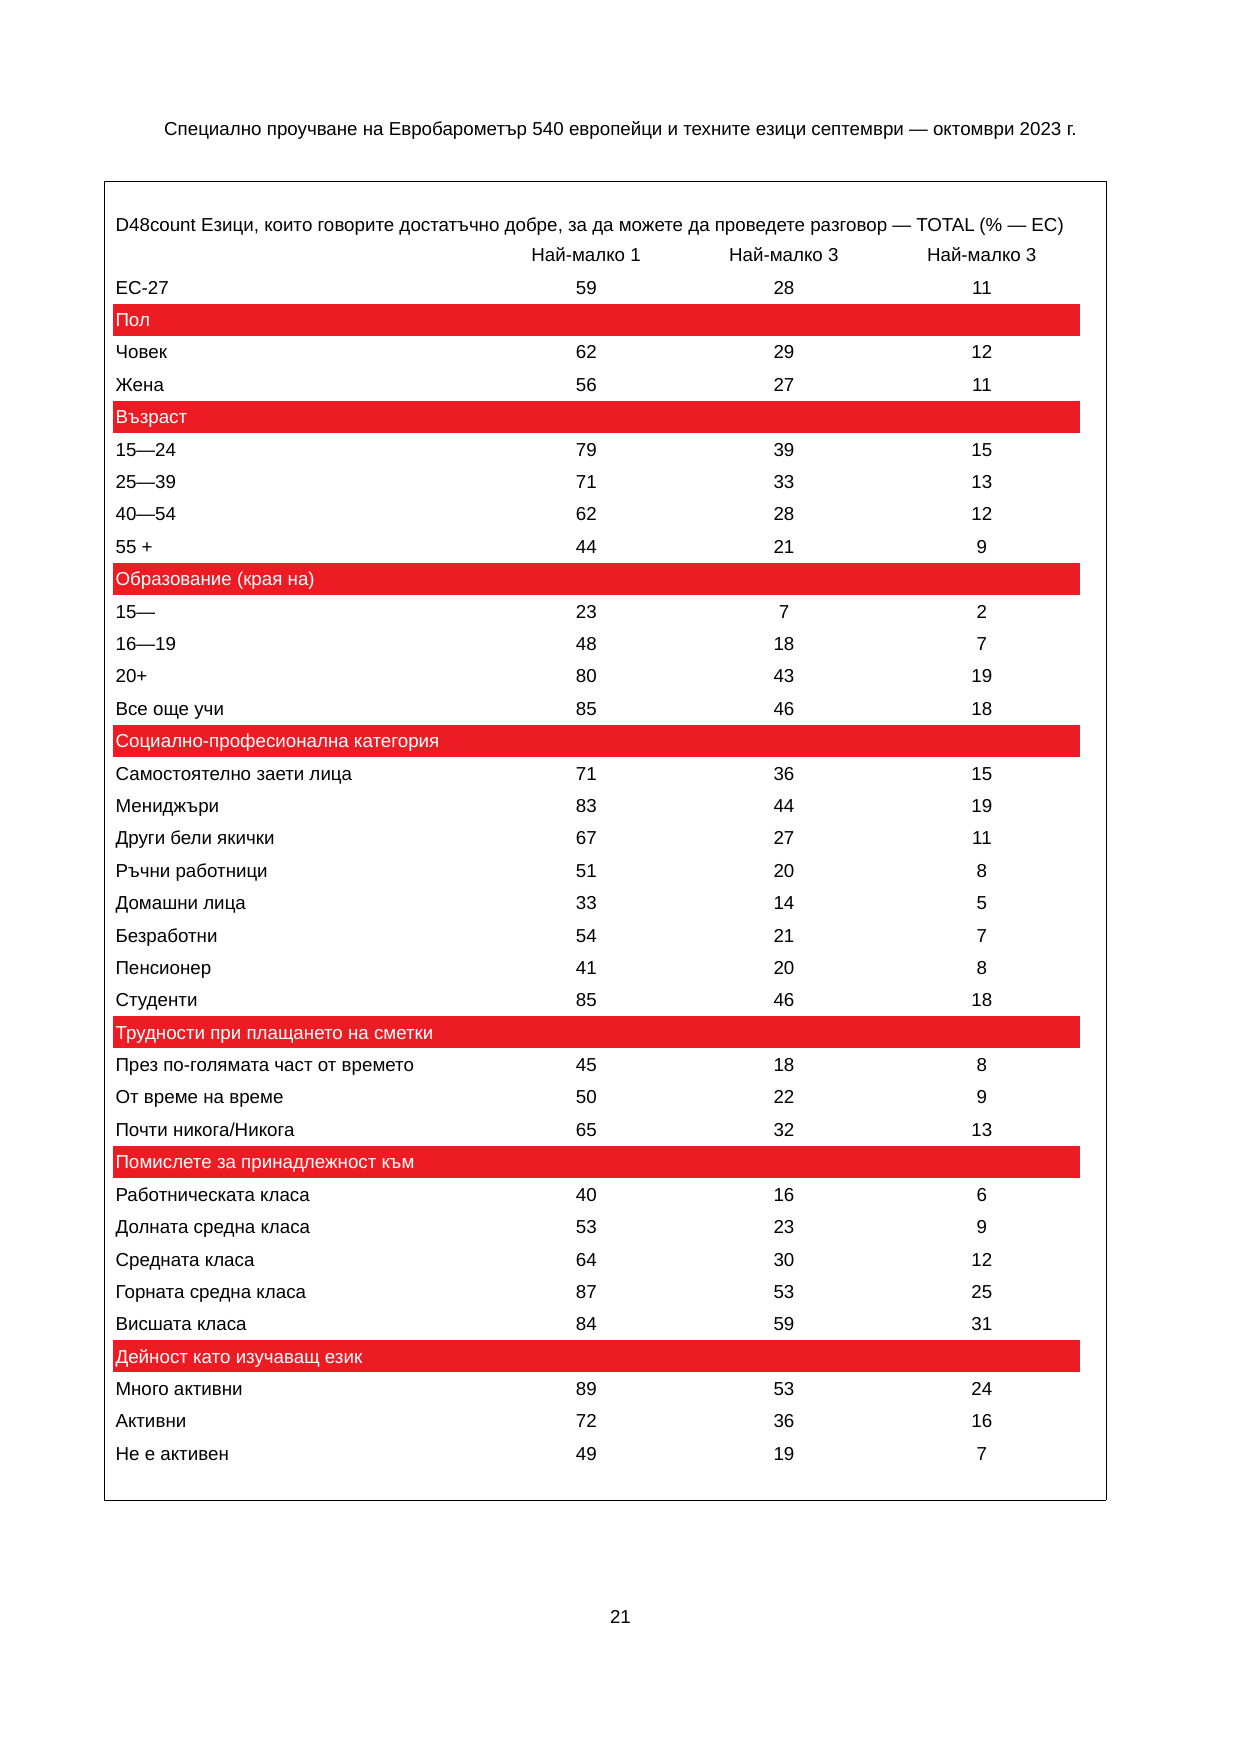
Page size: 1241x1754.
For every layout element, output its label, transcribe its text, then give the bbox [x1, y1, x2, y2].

table_cell 13 [883, 1113, 1080, 1146]
table_cell Най-малко 3 [685, 239, 883, 271]
table_cell [487, 1340, 685, 1372]
table_cell [883, 1016, 1080, 1048]
table_cell 51 [487, 854, 685, 887]
table_cell 13 [883, 465, 1080, 498]
table_cell 46 [685, 692, 883, 724]
table_cell 30 [685, 1243, 883, 1275]
table_cell 14 [685, 887, 883, 919]
table_cell Висшата класа [113, 1308, 487, 1340]
table_cell Почти никога/Никога [113, 1113, 487, 1146]
table_cell Домашни лица [113, 887, 487, 919]
table_cell Най-малко 1 [487, 239, 685, 271]
table_cell 19 [883, 789, 1080, 822]
table_cell [685, 1016, 883, 1048]
table_cell 15— [113, 595, 487, 627]
table_cell 32 [685, 1113, 883, 1146]
table_cell 11 [883, 822, 1080, 854]
table_cell [883, 725, 1080, 757]
table_cell Пол [113, 304, 487, 336]
table_cell 21 [685, 919, 883, 951]
table_cell 28 [685, 271, 883, 303]
table_cell 62 [487, 336, 685, 368]
table_cell Безработни [113, 919, 487, 951]
table_cell 18 [685, 1049, 883, 1081]
table_cell [883, 1146, 1080, 1178]
table_cell Средната класа [113, 1243, 487, 1275]
table_cell 33 [487, 887, 685, 919]
table_cell 27 [685, 822, 883, 854]
table_cell Горната средна класа [113, 1275, 487, 1308]
table_cell [113, 239, 487, 271]
table_cell 29 [685, 336, 883, 368]
table_cell 9 [883, 1211, 1080, 1243]
table_cell 9 [883, 530, 1080, 563]
table_cell 67 [487, 822, 685, 854]
table_cell От време на време [113, 1081, 487, 1113]
table_cell Не е активен [113, 1437, 487, 1470]
table_cell 15—24 [113, 433, 487, 465]
table_cell 71 [487, 757, 685, 789]
table_cell [685, 1146, 883, 1178]
table_cell 65 [487, 1113, 685, 1146]
table_cell 28 [685, 498, 883, 530]
table_cell Долната средна класа [113, 1211, 487, 1243]
table_cell Образование (края на) [113, 563, 487, 595]
table_cell Ръчни работници [113, 854, 487, 887]
table_cell Най-малко 3 [883, 239, 1080, 271]
table_cell 24 [883, 1373, 1080, 1405]
table_cell 79 [487, 433, 685, 465]
table_cell 16 [685, 1178, 883, 1211]
table_cell [487, 401, 685, 433]
table_cell 22 [685, 1081, 883, 1113]
table_cell Дейност като изучаващ език [113, 1340, 487, 1372]
table_cell 45 [487, 1049, 685, 1081]
table_cell 89 [487, 1373, 685, 1405]
table_cell 12 [883, 498, 1080, 530]
table_cell Самостоятелно заети лица [113, 757, 487, 789]
table_cell 50 [487, 1081, 685, 1113]
table_cell 87 [487, 1275, 685, 1308]
table_cell 7 [685, 595, 883, 627]
table_cell 41 [487, 951, 685, 984]
table_cell Пенсионер [113, 951, 487, 984]
table_cell [883, 563, 1080, 595]
table_cell 23 [685, 1211, 883, 1243]
table_cell 59 [685, 1308, 883, 1340]
table_cell Трудности при плащането на сметки [113, 1016, 487, 1048]
table_cell 55 + [113, 530, 487, 563]
table_cell [487, 1016, 685, 1048]
table_cell Социално-професионална категория [113, 725, 487, 757]
table_cell [883, 1340, 1080, 1372]
table_cell 21 [685, 530, 883, 563]
table_cell През по-голямата част от времето [113, 1049, 487, 1081]
table_cell 8 [883, 854, 1080, 887]
table_cell 25—39 [113, 465, 487, 498]
table_cell 62 [487, 498, 685, 530]
table_cell 64 [487, 1243, 685, 1275]
table_cell 18 [685, 628, 883, 660]
table_cell 20 [685, 854, 883, 887]
table_cell [487, 304, 685, 336]
table_cell Помислете за принадлежност към [113, 1146, 487, 1178]
table_cell 83 [487, 789, 685, 822]
table_cell 5 [883, 887, 1080, 919]
table_cell 43 [685, 660, 883, 692]
table_cell 20+ [113, 660, 487, 692]
table_cell 6 [883, 1178, 1080, 1211]
table_cell 16—19 [113, 628, 487, 660]
table_cell 2 [883, 595, 1080, 627]
table_cell 49 [487, 1437, 685, 1470]
table_cell 40 [487, 1178, 685, 1211]
table_cell 15 [883, 757, 1080, 789]
table_cell Активни [113, 1405, 487, 1437]
table_cell Студенти [113, 984, 487, 1016]
table_cell 18 [883, 692, 1080, 724]
table_cell [487, 563, 685, 595]
table_cell 44 [487, 530, 685, 563]
table_cell [685, 1340, 883, 1372]
table_cell 23 [487, 595, 685, 627]
table_cell 7 [883, 1437, 1080, 1470]
table_cell [883, 304, 1080, 336]
table_cell 8 [883, 951, 1080, 984]
table_cell 20 [685, 951, 883, 984]
table_cell 53 [685, 1373, 883, 1405]
table_cell 7 [883, 628, 1080, 660]
table_cell Човек [113, 336, 487, 368]
table_cell [685, 304, 883, 336]
table_cell 31 [883, 1308, 1080, 1340]
table_cell 12 [883, 336, 1080, 368]
table_cell 71 [487, 465, 685, 498]
table_cell Много активни [113, 1373, 487, 1405]
table_cell 36 [685, 757, 883, 789]
table_cell 19 [883, 660, 1080, 692]
table_header D48count Езици, които говорите достатъчно добре, за да можете да проведете разговор — TOTAL (% — ЕС) [113, 211, 1080, 239]
table_cell 25 [883, 1275, 1080, 1308]
table_cell 39 [685, 433, 883, 465]
table_cell 36 [685, 1405, 883, 1437]
table_cell 7 [883, 919, 1080, 951]
table_cell 12 [883, 1243, 1080, 1275]
table_cell 9 [883, 1081, 1080, 1113]
table_cell Възраст [113, 401, 487, 433]
table_cell 33 [685, 465, 883, 498]
table_cell 15 [883, 433, 1080, 465]
table_cell 56 [487, 368, 685, 401]
table_cell Работническата класа [113, 1178, 487, 1211]
table_cell 48 [487, 628, 685, 660]
table_cell 72 [487, 1405, 685, 1437]
table_cell [487, 1146, 685, 1178]
table_cell 27 [685, 368, 883, 401]
table_cell [883, 401, 1080, 433]
table_cell 80 [487, 660, 685, 692]
table_cell 18 [883, 984, 1080, 1016]
table_cell 19 [685, 1437, 883, 1470]
table_cell [487, 725, 685, 757]
table_cell 44 [685, 789, 883, 822]
table_cell 54 [487, 919, 685, 951]
table_cell [685, 563, 883, 595]
table_cell Все още учи [113, 692, 487, 724]
table_cell ЕС-27 [113, 271, 487, 303]
table_cell 8 [883, 1049, 1080, 1081]
table_cell 46 [685, 984, 883, 1016]
table_cell [685, 725, 883, 757]
table_cell Жена [113, 368, 487, 401]
table_cell 11 [883, 271, 1080, 303]
table_cell 53 [487, 1211, 685, 1243]
table_cell 85 [487, 984, 685, 1016]
table_cell 11 [883, 368, 1080, 401]
table_cell 84 [487, 1308, 685, 1340]
table_cell 40—54 [113, 498, 487, 530]
table_cell Други бели якички [113, 822, 487, 854]
table_cell 53 [685, 1275, 883, 1308]
table_cell [685, 401, 883, 433]
table_cell 16 [883, 1405, 1080, 1437]
table_cell 85 [487, 692, 685, 724]
table_cell 59 [487, 271, 685, 303]
table_cell Мениджъри [113, 789, 487, 822]
